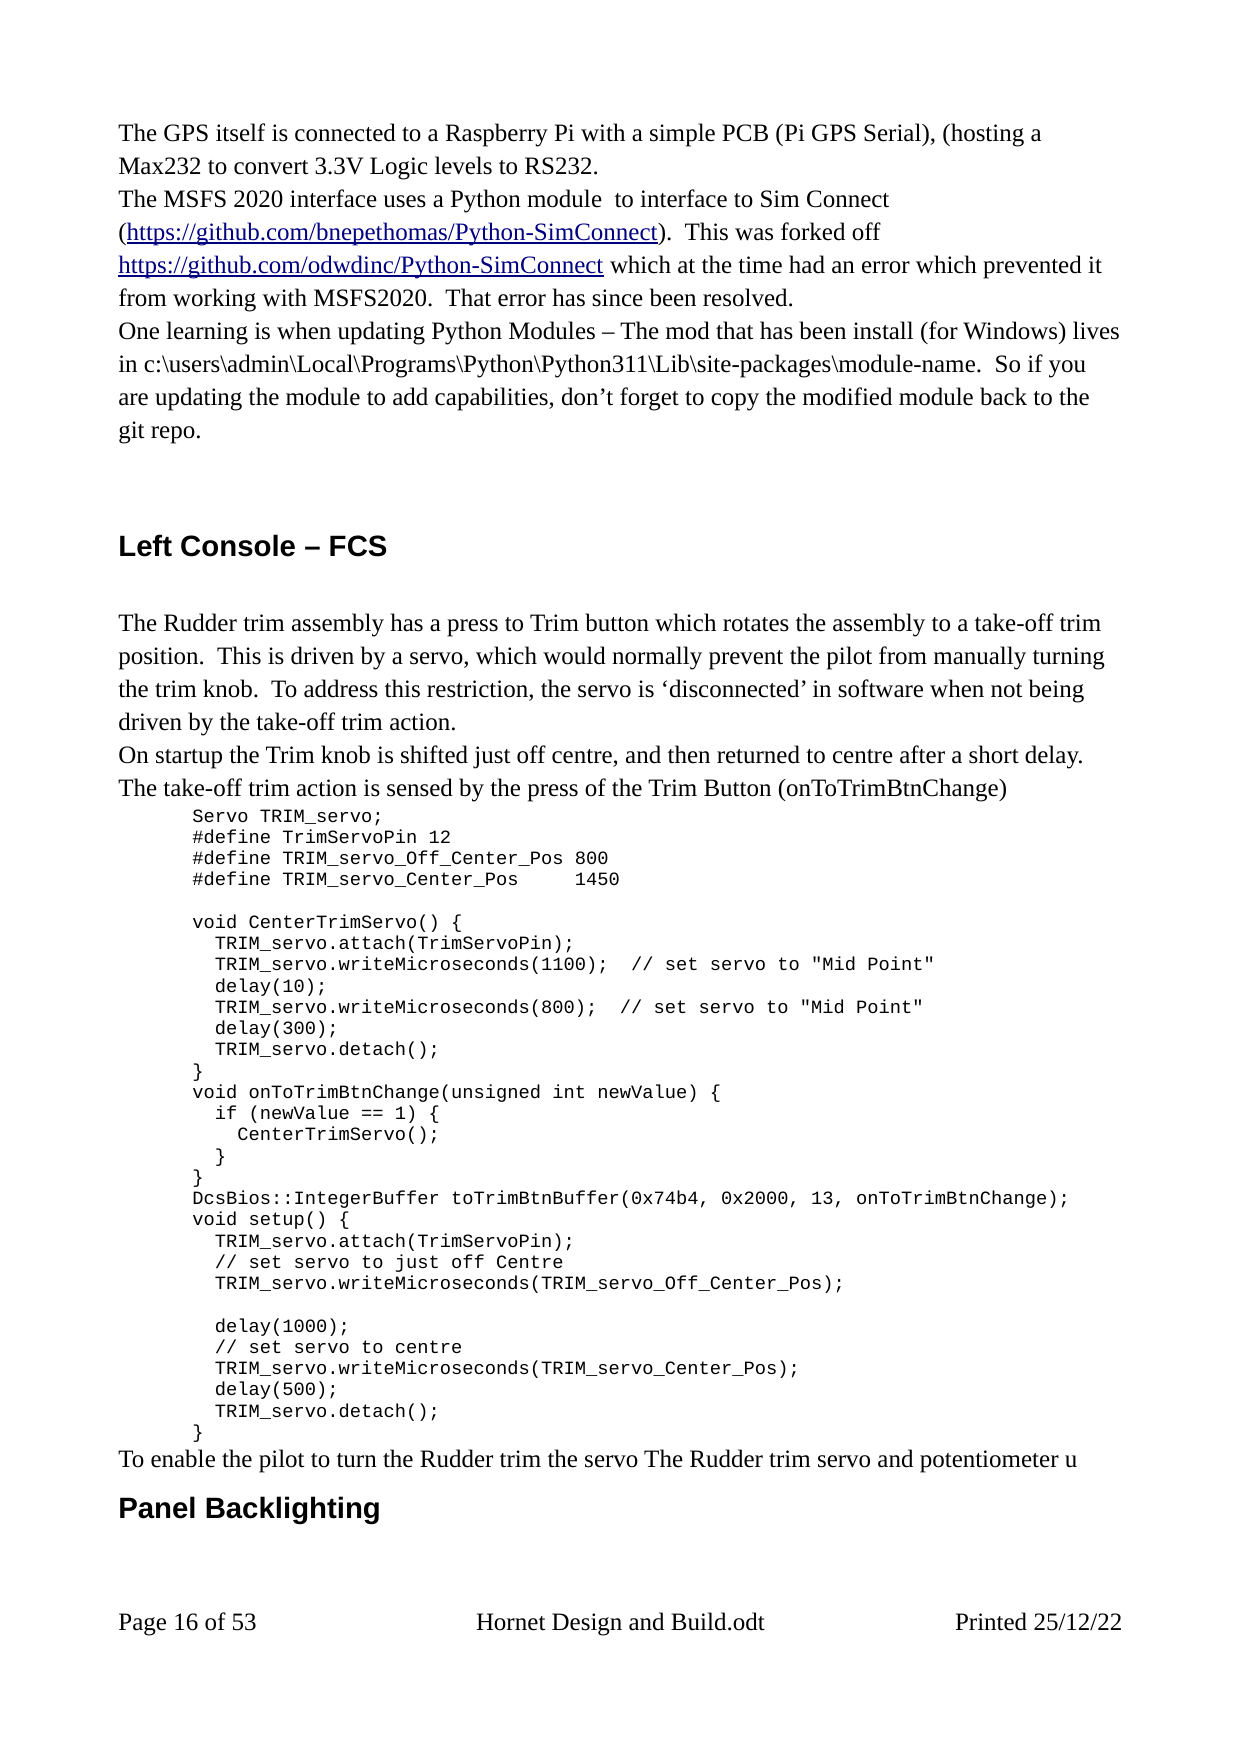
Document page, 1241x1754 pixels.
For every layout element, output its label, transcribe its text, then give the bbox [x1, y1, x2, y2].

text To enable the pilot to turn the Rudder trim the servo The Rudder trim servo and potentiometer u [118, 1444, 1122, 1473]
text delay(300); [192, 1019, 1122, 1040]
text TRIM_servo.writeMicroseconds(TRIM_servo_Center_Pos); [192, 1359, 1122, 1380]
text TRIM_servo.writeMicroseconds(800); // set servo to "Mid Point" [192, 998, 1122, 1019]
text The MSFS 2020 interface uses a Python module to interface to Sim Connect (https://github.com/bnepethomas/Python-SimConnect). This was forked off https://github.com/odwdinc/Python-SimConnect which at the time had an error which prevented it from working with MSFS2020. That error has since been resolved. [118, 184, 1122, 312]
text // set servo to just off Centre [192, 1253, 1122, 1274]
text } [192, 1423, 1122, 1444]
text One learning is when updating Python Modules – The mod that has been install (for Windows) lives in c:\users\admin\Local\Programs\Python\Python311\Lib\site-packages\module-name. So if you are updating the module to add capabilities, don’t forget to copy the modified module back to the git repo. [118, 316, 1122, 444]
text delay(1000); [192, 1316, 1122, 1338]
text CenterTrimServo(); [192, 1125, 1122, 1146]
text void CenterTrimServo() { [192, 913, 1122, 934]
text delay(500); [192, 1380, 1122, 1401]
text #define TrimServoPin 12 [192, 828, 1122, 849]
text } [192, 1168, 1122, 1189]
text TRIM_servo.attach(TrimServoPin); [192, 1231, 1122, 1253]
text void setup() { [192, 1210, 1122, 1231]
text void onToTrimBtnChange(unsigned int newValue) { [192, 1083, 1122, 1104]
text The GPS itself is connected to a Raspberry Pi with a simple PCB (Pi GPS Serial), (hosting a Max232 to convert 3.3V Logic levels to RS232. [118, 118, 1122, 180]
subtitle Panel Backlighting [118, 1491, 1122, 1525]
text } [192, 1061, 1122, 1083]
text TRIM_servo.detach(); [192, 1040, 1122, 1061]
text The Rudder trim assembly has a press to Trim button which rotates the assembly to a take-off trim position. This is driven by a servo, which would normally prevent the pilot from manually turning the trim knob. To address this restriction, the servo is ‘disconnected’ in software when not being driven by the take-off trim action. [118, 608, 1122, 736]
text On startup the Trim knob is shifted just off centre, and then returned to centre after a short delay. The take-off trim action is sensed by the press of the Trim Button (onToTrimBtnChange) [118, 740, 1122, 802]
text TRIM_servo.attach(TrimServoPin); [192, 934, 1122, 955]
text if (newValue == 1) { [192, 1104, 1122, 1125]
text // set servo to centre [192, 1338, 1122, 1359]
subtitle Left Console – FCS [118, 529, 1122, 563]
text DcsBios::IntegerBuffer toTrimBtnBuffer(0x74b4, 0x2000, 13, onToTrimBtnChange); [192, 1189, 1122, 1210]
text } [192, 1146, 1122, 1168]
text TRIM_servo.writeMicroseconds(TRIM_servo_Off_Center_Pos); [192, 1274, 1122, 1295]
text Servo TRIM_servo; [192, 806, 1122, 828]
text delay(10); [192, 976, 1122, 998]
text TRIM_servo.detach(); [192, 1401, 1122, 1423]
text #define TRIM_servo_Center_Pos 1450 [192, 870, 1122, 891]
text TRIM_servo.writeMicroseconds(1100); // set servo to "Mid Point" [192, 955, 1122, 976]
text #define TRIM_servo_Off_Center_Pos 800 [192, 849, 1122, 870]
